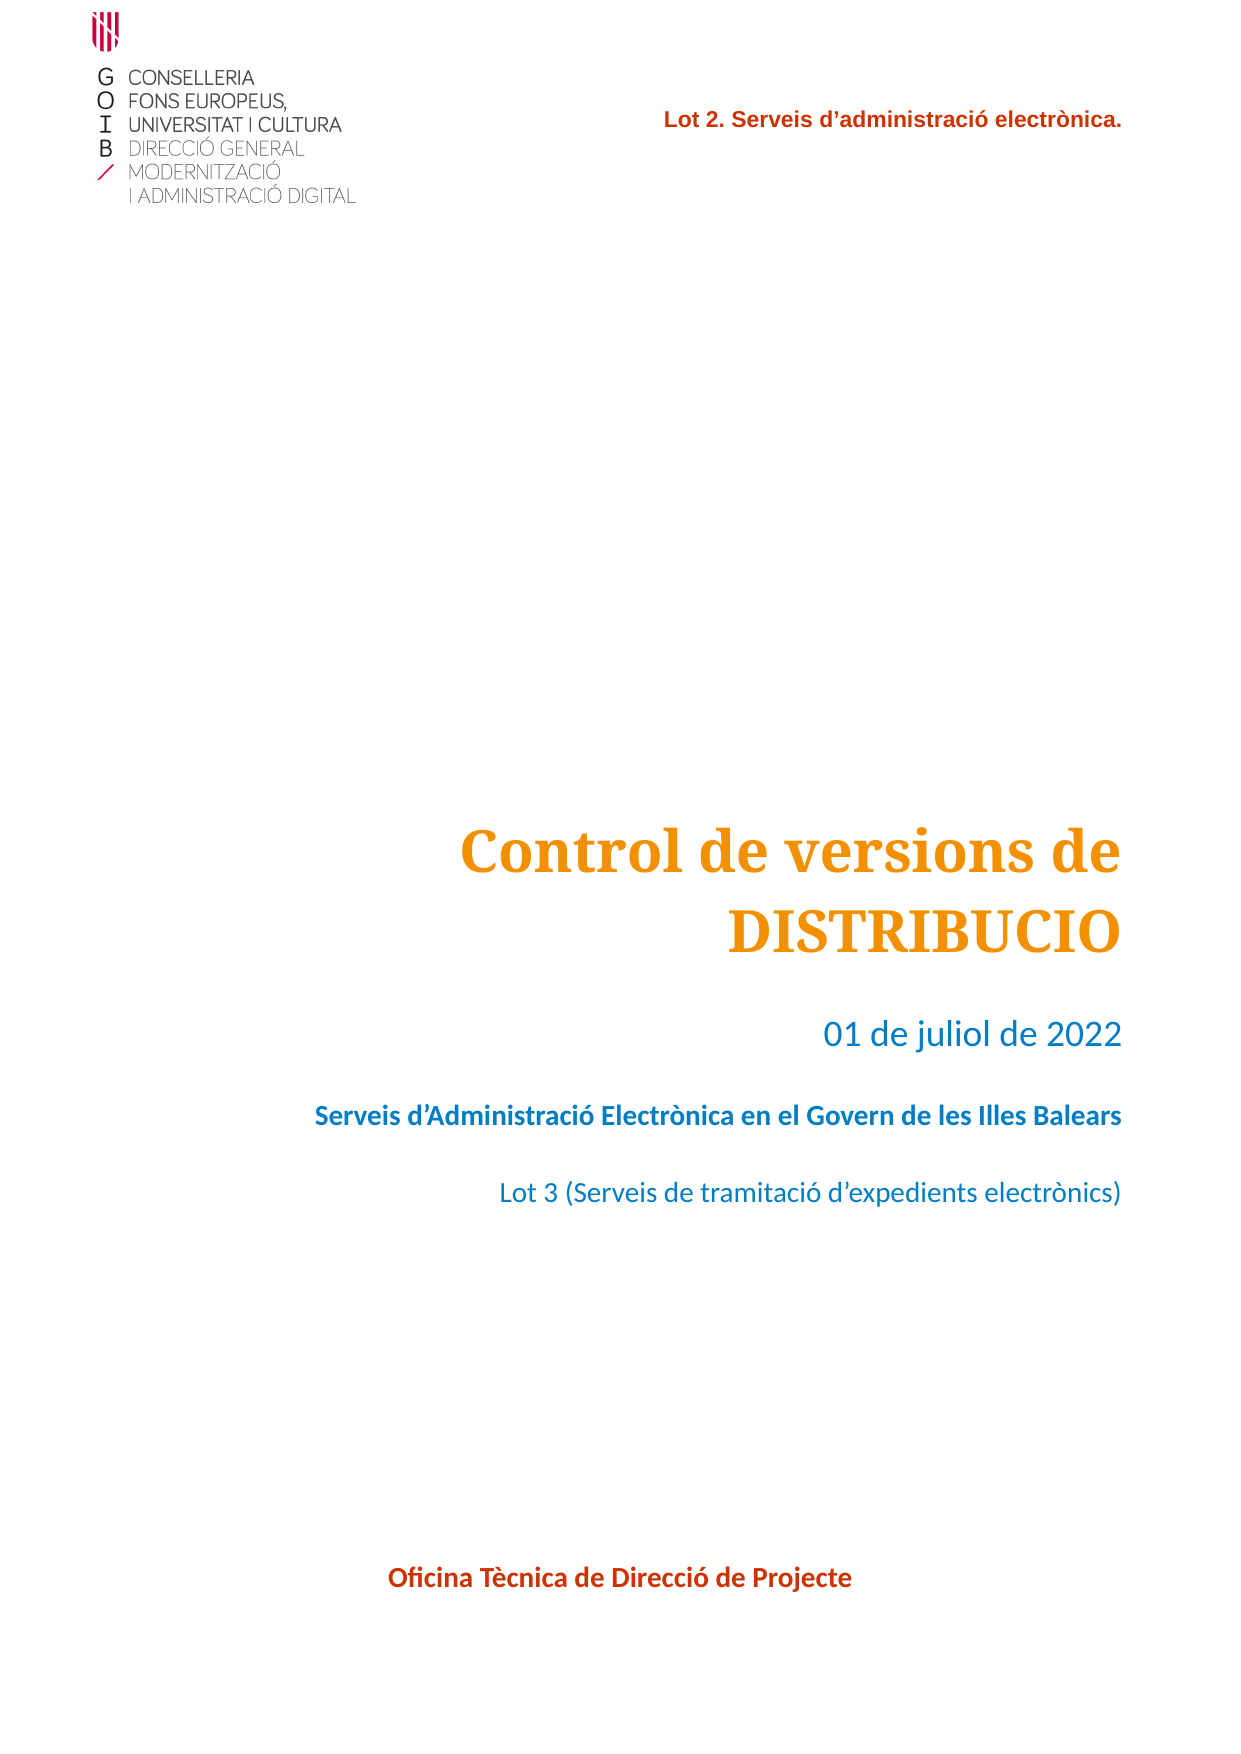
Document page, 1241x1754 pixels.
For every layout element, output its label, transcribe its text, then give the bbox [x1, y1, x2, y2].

text Serveis d’Administració Electrònica en el Govern de les Illes Balears [118, 1097, 1122, 1133]
picture [77, 0, 371, 216]
text Oficina Tècnica de Direcció de Projecte [118, 1559, 1122, 1594]
text Lot 3 (Serveis de tramitació d’expedients electrònics) [118, 1174, 1122, 1210]
text 01 de juliol de 2022 [118, 1010, 1122, 1056]
text Control de versions de DISTRIBUCIO [118, 810, 1122, 969]
